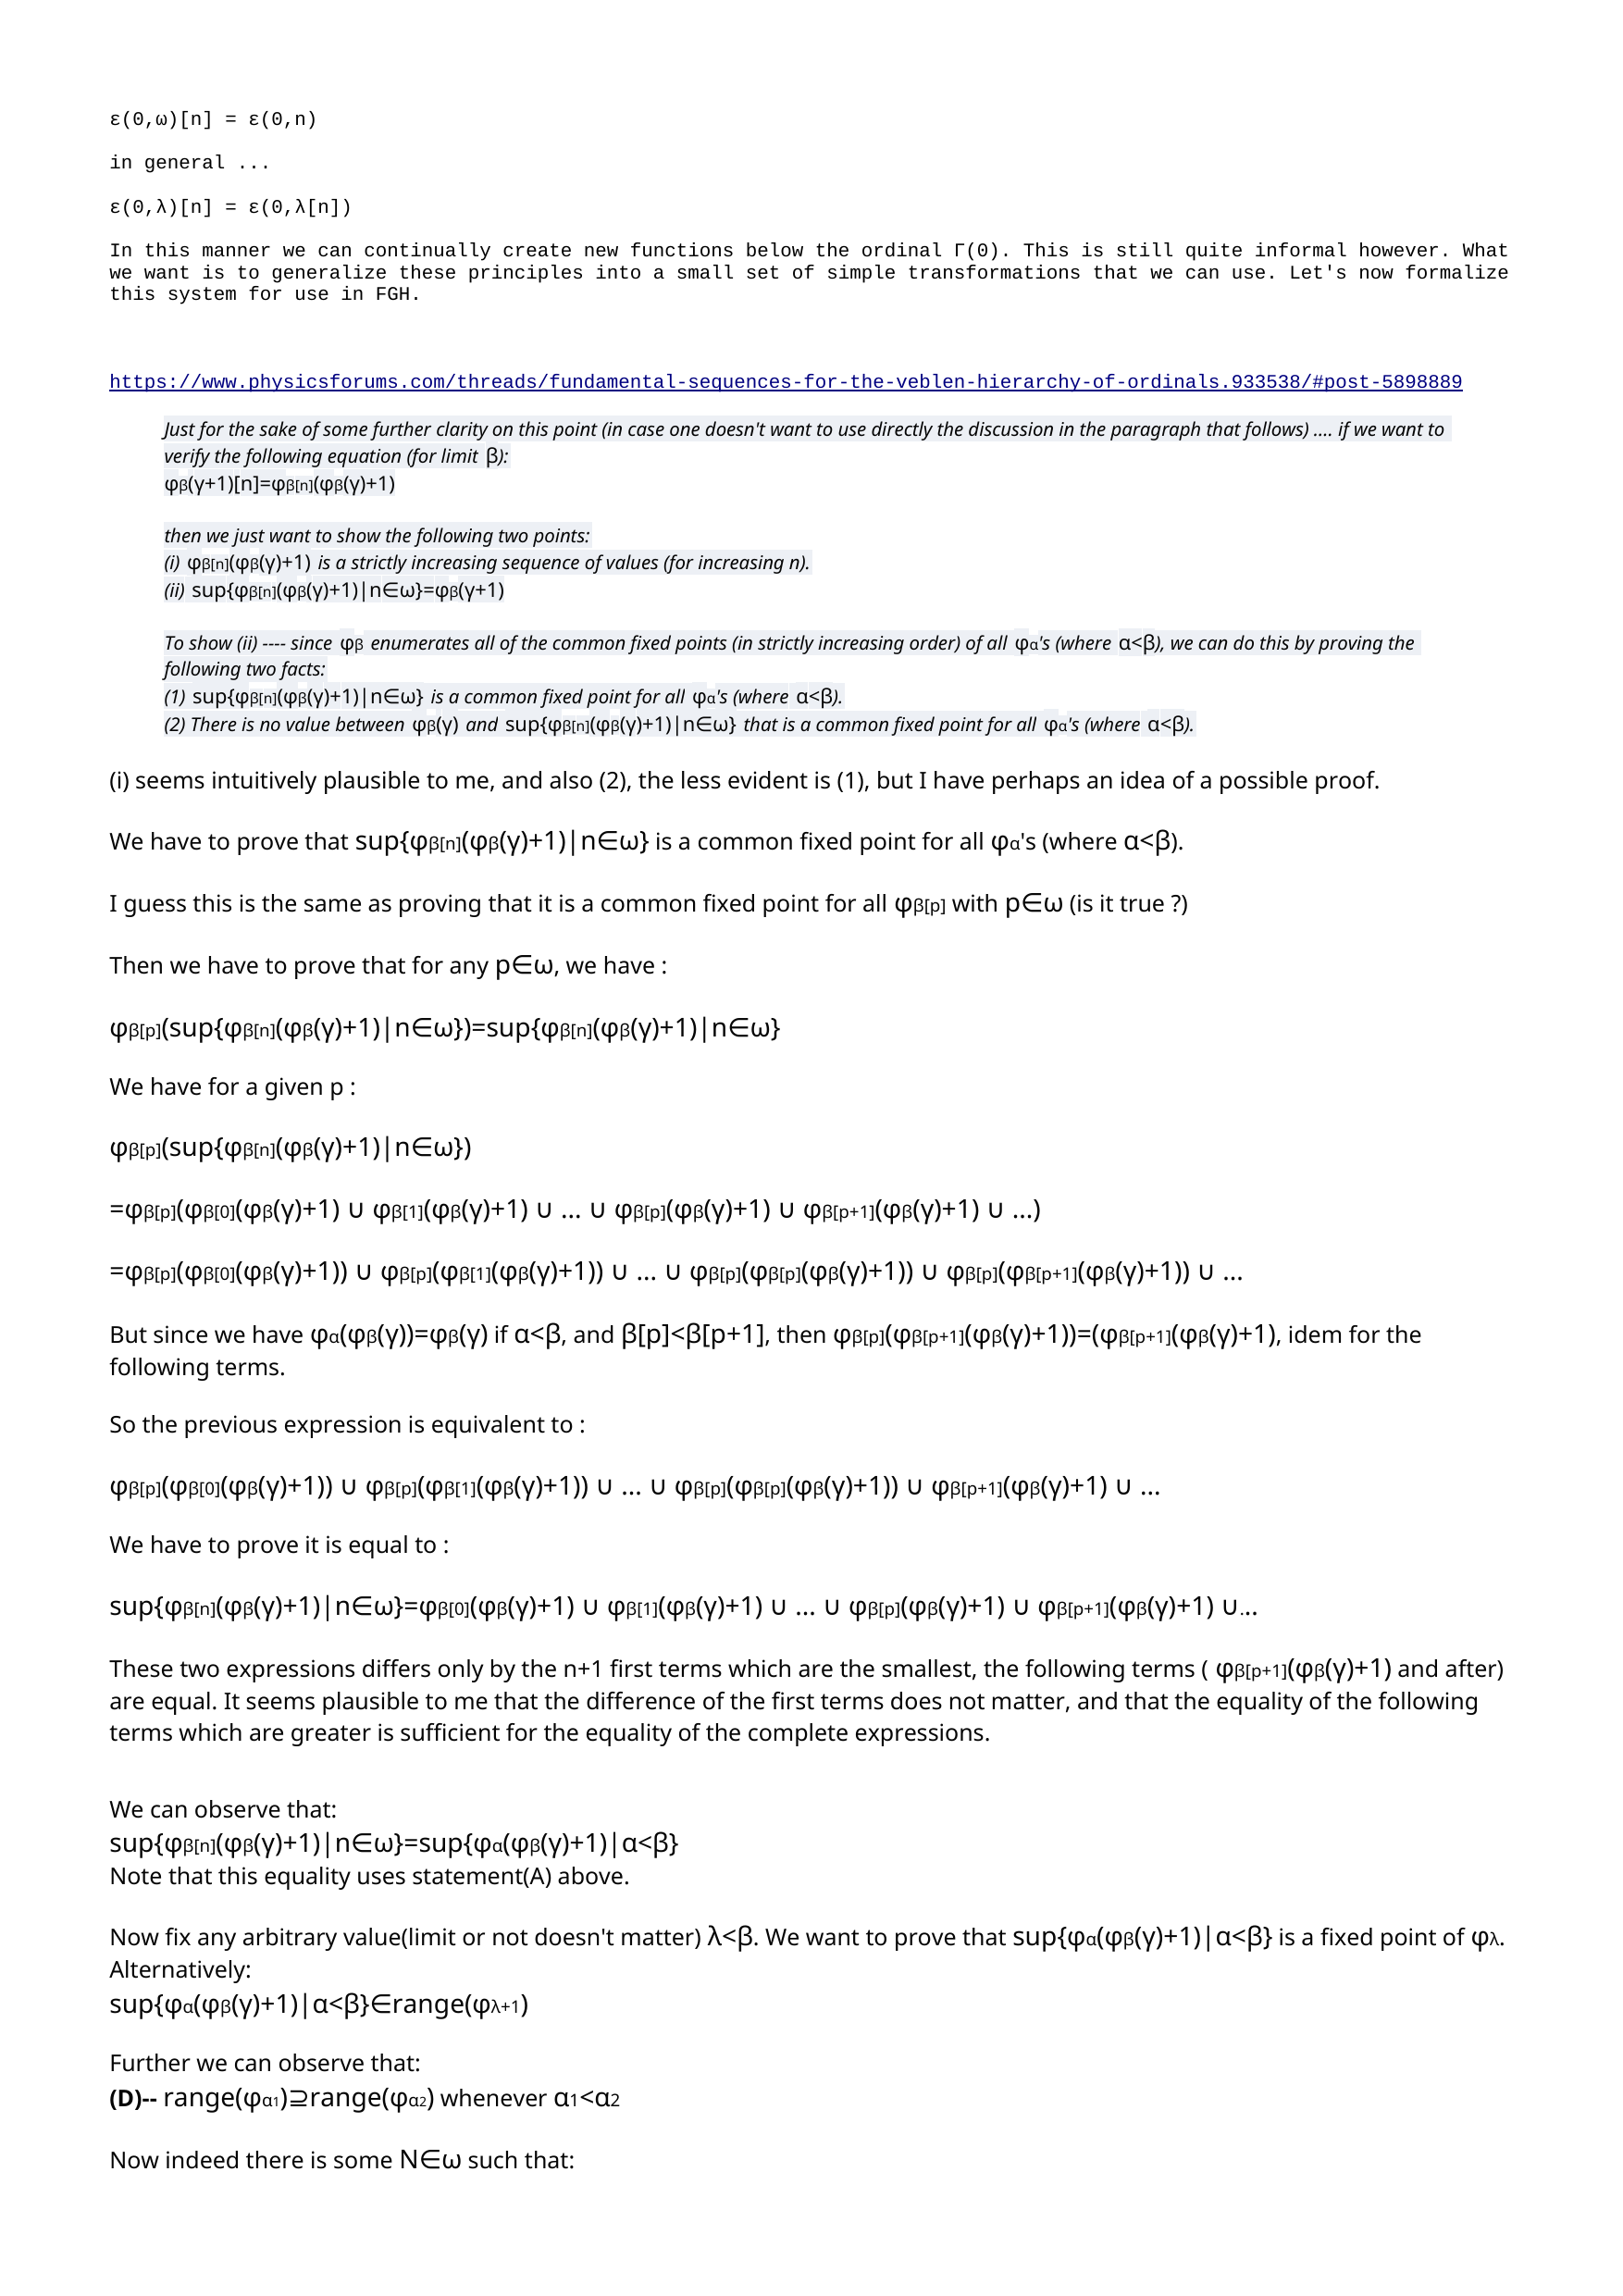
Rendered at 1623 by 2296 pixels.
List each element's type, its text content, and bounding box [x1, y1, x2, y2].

text (i) seems intuitively plausible to me, and also (2), the less evident is (1), but I have perhaps an idea of a possible proof. We have to prove that sup{φβ[n](φβ(γ)+1)|n∈ω} is a common fixed point for all φα's (where α<β). I guess this is the same as proving that it is a common fixed point for all φβ[p] with p∈ω (is it true ?) Then we have to prove that for any p∈ω, we have : φβ[p](sup{φβ[n](φβ(γ)+1)|n∈ω})=sup{φβ[n](φβ(γ)+1)|n∈ω} We have for a given p : φβ[p](sup{φβ[n](φβ(γ)+1)|n∈ω}) =φβ[p](φβ[0](φβ(γ)+1) ∪ φβ[1](φβ(γ)+1) ∪ ... ∪ φβ[p](φβ(γ)+1) ∪ φβ[p+1](φβ(γ)+1) ∪ ...) =φβ[p](φβ[0](φβ(γ)+1)) ∪ φβ[p](φβ[1](φβ(γ)+1)) ∪ ... ∪ φβ[p](φβ[p](φβ(γ)+1)) ∪ φβ[p](φβ[p+1](φβ(γ)+1)) ∪ ... But since we have φα(φβ(γ))=φβ(γ) if α<β, and β[p]<β[p+1], then φβ[p](φβ[p+1](φβ(γ)+1))=(φβ[p+1](φβ(γ)+1), idem for the following terms. So the previous expression is equivalent to : φβ[p](φβ[0](φβ(γ)+1)) ∪ φβ[p](φβ[1](φβ(γ)+1)) ∪ ... ∪ φβ[p](φβ[p](φβ(γ)+1)) ∪ φβ[p+1](φβ(γ)+1) ∪ ... We have to prove it is equal to : sup{φβ[n](φβ(γ)+1)|n∈ω}=φβ[0](φβ(γ)+1) ∪ φβ[1](φβ(γ)+1) ∪ ... ∪ φβ[p](φβ(γ)+1) ∪ φβ[p+1](φβ(γ)+1) ∪... These two expressions differs only by the n+1 first terms which are the smallest, the following terms ( φβ[p+1](φβ(γ)+1) and after) are equal. It seems plausible to me that the difference of the first terms does not matter, and that the equality of the following terms which are greater is sufficient for the equality of the complete expressions. [109, 764, 1514, 1747]
text Just for the sake of some further clarity on this point (in case one doesn't want to use directly the discussion in the paragraph that follows) .... if we want to verify the following equation (for limit β): φβ(γ+1)[n]=φβ[n](φβ(γ)+1) then we just want to show the following two points: (i) φβ[n](φβ(γ)+1) is a strictly increasing sequence of values (for increasing n). (ii) sup{φβ[n](φβ(γ)+1)|n∈ω}=φβ(γ+1) To show (ii) ---- since φβ enumerates all of the common fixed points (in strictly increasing order) of all φα's (where α<β), we can do this by proving the following two facts: (1) sup{φβ[n](φβ(γ)+1)|n∈ω} is a common fixed point for all φα's (where α<β). (2) There is no value between φβ(γ) and sup{φβ[n](φβ(γ)+1)|n∈ω} that is a common fixed point for all φα's (where α<β). [164, 416, 1459, 737]
text in general ... [109, 153, 1514, 175]
text In this manner we can continually create new functions below the ordinal Γ(0). This is still quite informal however. What we want is to generalize these principles into a small set of simple transformations that we can use. Let's now formalize this system for use in FGH. [109, 241, 1514, 306]
text https://www.physicsforums.com/threads/fundamental-sequences-for-the-veblen-hierarchy-of-ordinals.933538/#post-5898889 [109, 372, 1514, 394]
text ε(0,ω)[n] = ε(0,n) [109, 109, 1514, 131]
text ε(0,λ)[n] = ε(0,λ[n]) [109, 197, 1514, 218]
text We can observe that: sup{φβ[n](φβ(γ)+1)|n∈ω}=sup{φα(φβ(γ)+1)|α<β} Note that this equality uses statement(A) above. Now fix any arbitrary value(limit or not doesn't matter) λ<β. We want to prove that sup{φα(φβ(γ)+1)|α<β} is a fixed point of φλ. Alternatively: sup{φα(φβ(γ)+1)|α<β}∈range(φλ+1) Further we can observe that: (D)-- range(φα1)⊇range(φα2) whenever α1<α2 Now indeed there is some N∈ω such that: [109, 1793, 1514, 2177]
